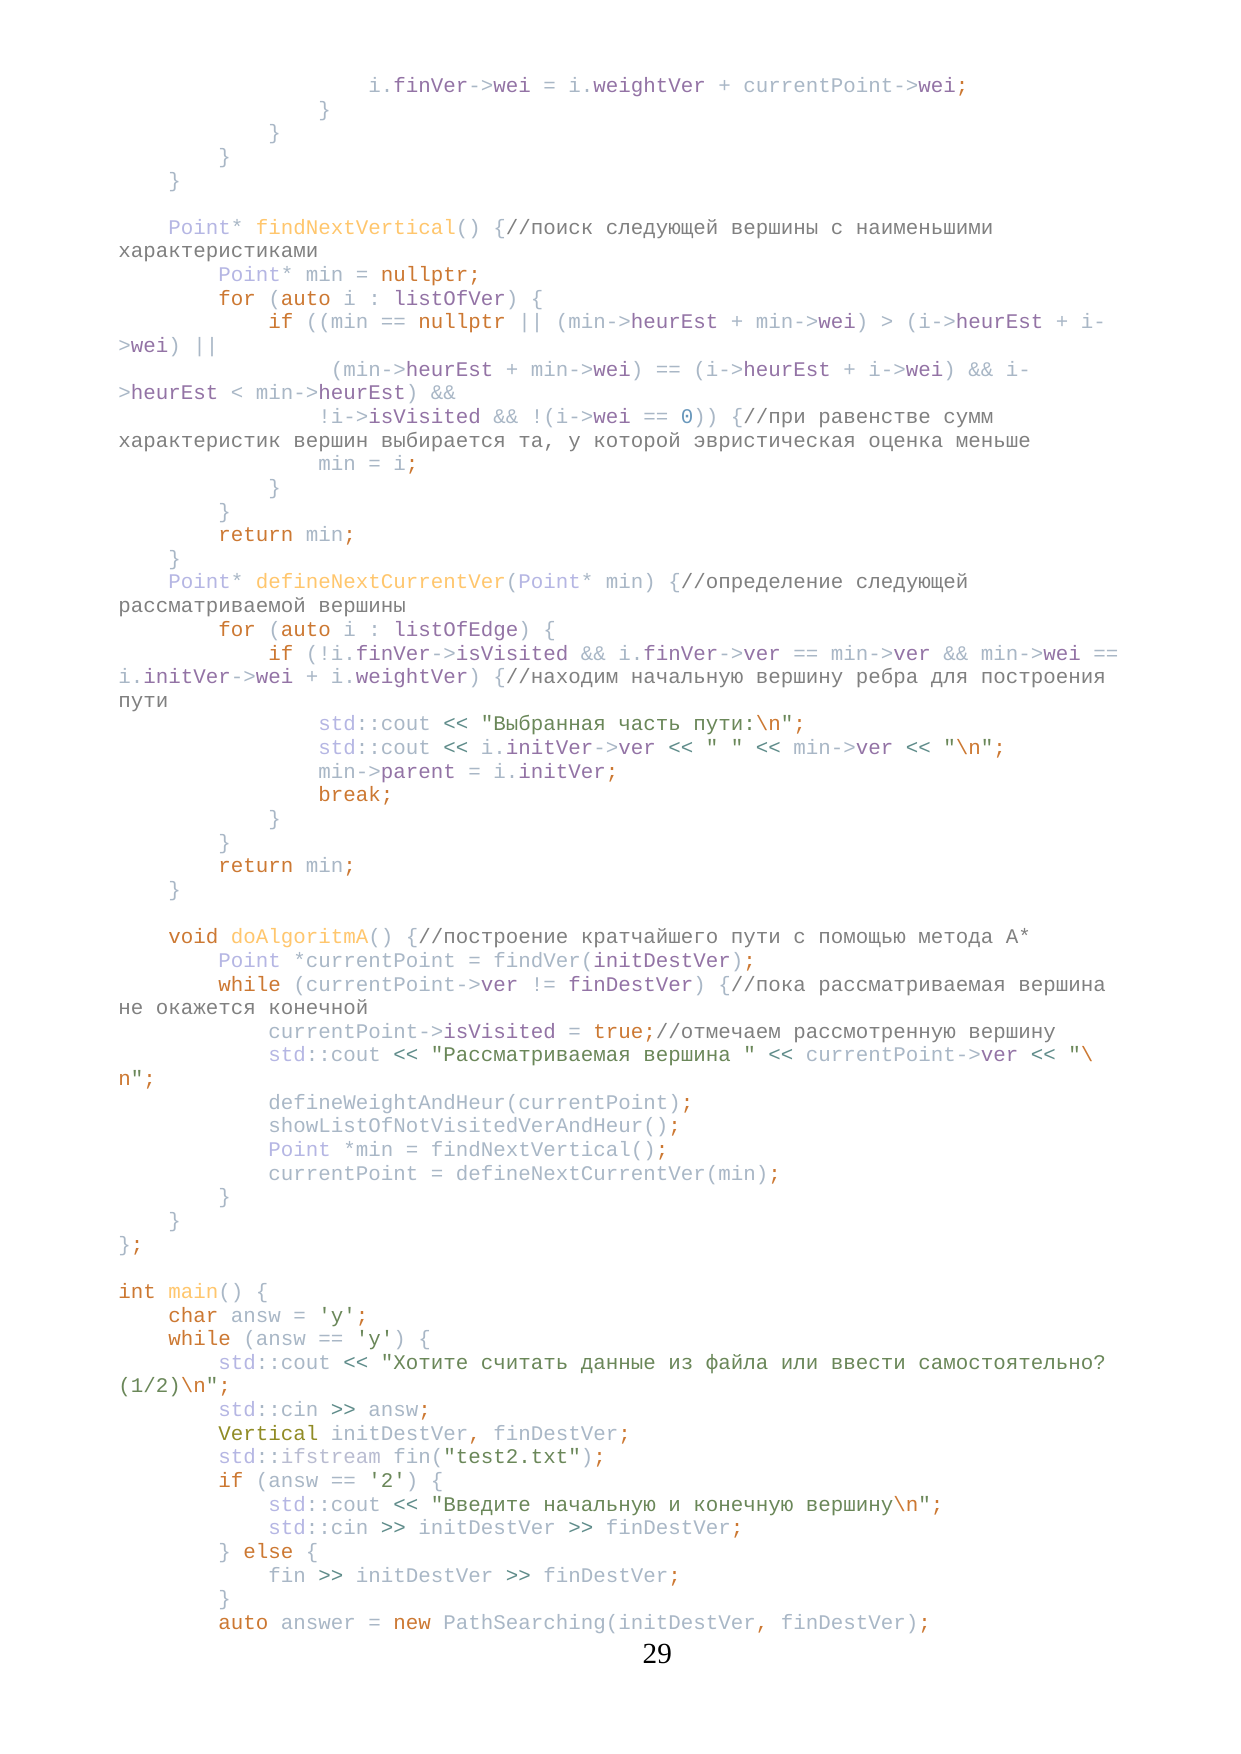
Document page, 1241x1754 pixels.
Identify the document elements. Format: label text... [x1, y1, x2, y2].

text i.finVer->wei = i.weightVer + currentPoint->wei; } } } } Point* findNextVertical() {//поиск следующей вершины с наименьшими характеристиками Point* min = nullptr; for (auto i : listOfVer) { if ((min == nullptr || (min->heurEst + min->wei) > (i->heurEst + i->wei) || (min->heurEst + min->wei) == (i->heurEst + i->wei) && i->heurEst < min->heurEst) && !i->isVisited && !(i->wei == 0)) {//при равенстве сумм характеристик вершин выбирается та, у которой эвристическая оценка меньше min = i; } } return min; } Point* defineNextCurrentVer(Point* min) {//определение следующей рассматриваемой вершины for (auto i : listOfEdge) { if (!i.finVer->isVisited && i.finVer->ver == min->ver && min->wei == i.initVer->wei + i.weightVer) {//находим начальную вершину ребра для построения пути std::cout << "Выбранная часть пути:\n"; std::cout << i.initVer->ver << " " << min->ver << "\n"; min->parent = i.initVer; break; } } return min; } void doAlgoritmA() {//построение кратчайшего пути с помощью метода А* Point *currentPoint = findVer(initDestVer); while (currentPoint->ver != finDestVer) {//пока рассматриваемая вершина не окажется конечной currentPoint->isVisited = true;//отмечаем рассмотренную вершину std::cout << "Рассматриваемая вершина " << currentPoint->ver << "\n"; defineWeightAndHeur(currentPoint); showListOfNotVisitedVerAndHeur(); Point *min = findNextVertical(); currentPoint = defineNextCurrentVer(min); } } }; int main() { char answ = 'y'; while (answ == 'y') { std::cout << "Хотите считать данные из файла или ввести самостоятельно?(1/2)\n"; std::cin >> answ; Vertical initDestVer, finDestVer; std::ifstream fin("test2.txt"); if (answ == '2') { std::cout << "Введите начальную и конечную вершину\n"; std::cin >> initDestVer >> finDestVer; } else { fin >> initDestVer >> finDestVer; } auto answer = new PathSearching(initDestVer, finDestVer); [118, 75, 1122, 1636]
